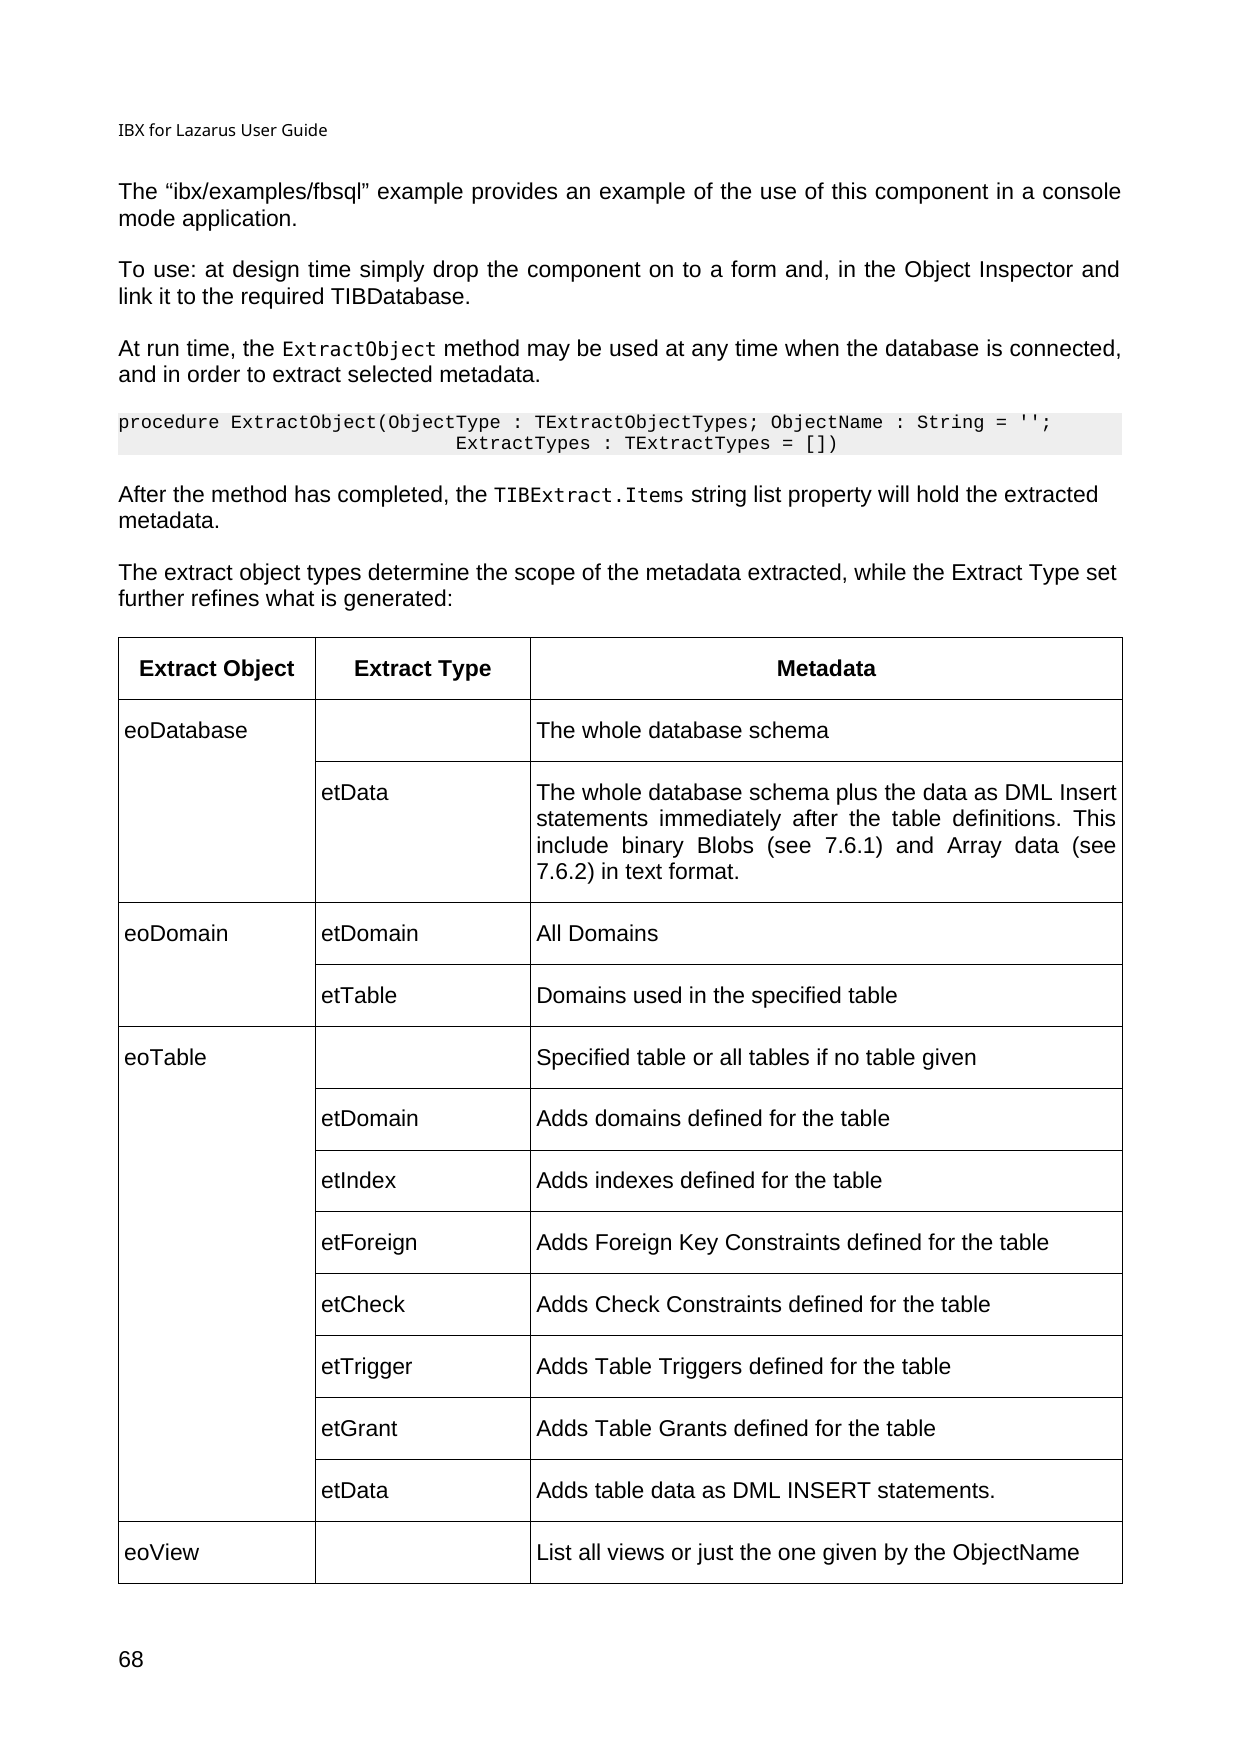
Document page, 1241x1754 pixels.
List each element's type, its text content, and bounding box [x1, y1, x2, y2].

table_cell etData [316, 762, 530, 902]
table_cell eoTable [119, 1027, 315, 1521]
table_cell eoDatabase [119, 700, 315, 902]
table_cell Adds Foreign Key Constraints defined for the table [531, 1212, 1122, 1273]
table_header Metadata [531, 638, 1122, 699]
table_cell Adds Check Constraints defined for the table [531, 1274, 1122, 1335]
table_cell Specified table or all tables if no table given [531, 1027, 1122, 1088]
table_cell The whole database schema [531, 700, 1122, 761]
table_cell [316, 1027, 530, 1088]
text After the method has completed, the TIBExtract.Items string list property will hold the extracted metadata. [118, 481, 1122, 533]
table_cell etTrigger [316, 1336, 530, 1397]
text At run time, the ExtractObject method may be used at any time when the database is connected, and in order to extract selected metadata. [118, 334, 1122, 387]
table_cell Adds domains defined for the table [531, 1089, 1122, 1149]
table_cell etIndex [316, 1151, 530, 1211]
table_header Extract Object [119, 638, 315, 699]
table_header Extract Type [316, 638, 530, 699]
table_cell Adds Table Grants defined for the table [531, 1398, 1122, 1459]
table_cell eoDomain [119, 903, 315, 1026]
text procedure ExtractObject(ObjectType : TExtractObjectTypes; ObjectName : String = ''; [118, 413, 1122, 434]
text The extract object types determine the scope of the metadata extracted, while the Extract Type set further refines what is generated: [118, 559, 1122, 612]
table_cell [316, 1522, 530, 1583]
table_cell etDomain [316, 1089, 530, 1149]
table_cell etData [316, 1460, 530, 1521]
text To use: at design time simply drop the component on to a form and, in the Object Inspector and link it to the required TIBDatabase. [118, 256, 1122, 309]
table_cell etForeign [316, 1212, 530, 1273]
table_cell etDomain [316, 903, 530, 964]
table_cell Domains used in the specified table [531, 965, 1122, 1026]
text ExtractTypes : TExtractTypes = []) [118, 434, 1122, 455]
table_cell etTable [316, 965, 530, 1026]
table_cell etGrant [316, 1398, 530, 1459]
table_cell etCheck [316, 1274, 530, 1335]
table_cell Adds Table Triggers defined for the table [531, 1336, 1122, 1397]
text The “ibx/examples/fbsql” example provides an example of the use of this component in a console mode application. [118, 178, 1122, 231]
table_cell eoView [119, 1522, 315, 1583]
table_cell Adds table data as DML INSERT statements. [531, 1460, 1122, 1521]
table_cell All Domains [531, 903, 1122, 964]
table_cell [316, 700, 530, 761]
table_cell List all views or just the one given by the ObjectName [531, 1522, 1122, 1583]
table_cell Adds indexes defined for the table [531, 1151, 1122, 1211]
table_cell The whole database schema plus the data as DML Insert statements immediately after the table definitions. This include binary Blobs (see 7.6.1) and Array data (see 7.6.2) in text format. [531, 762, 1122, 902]
